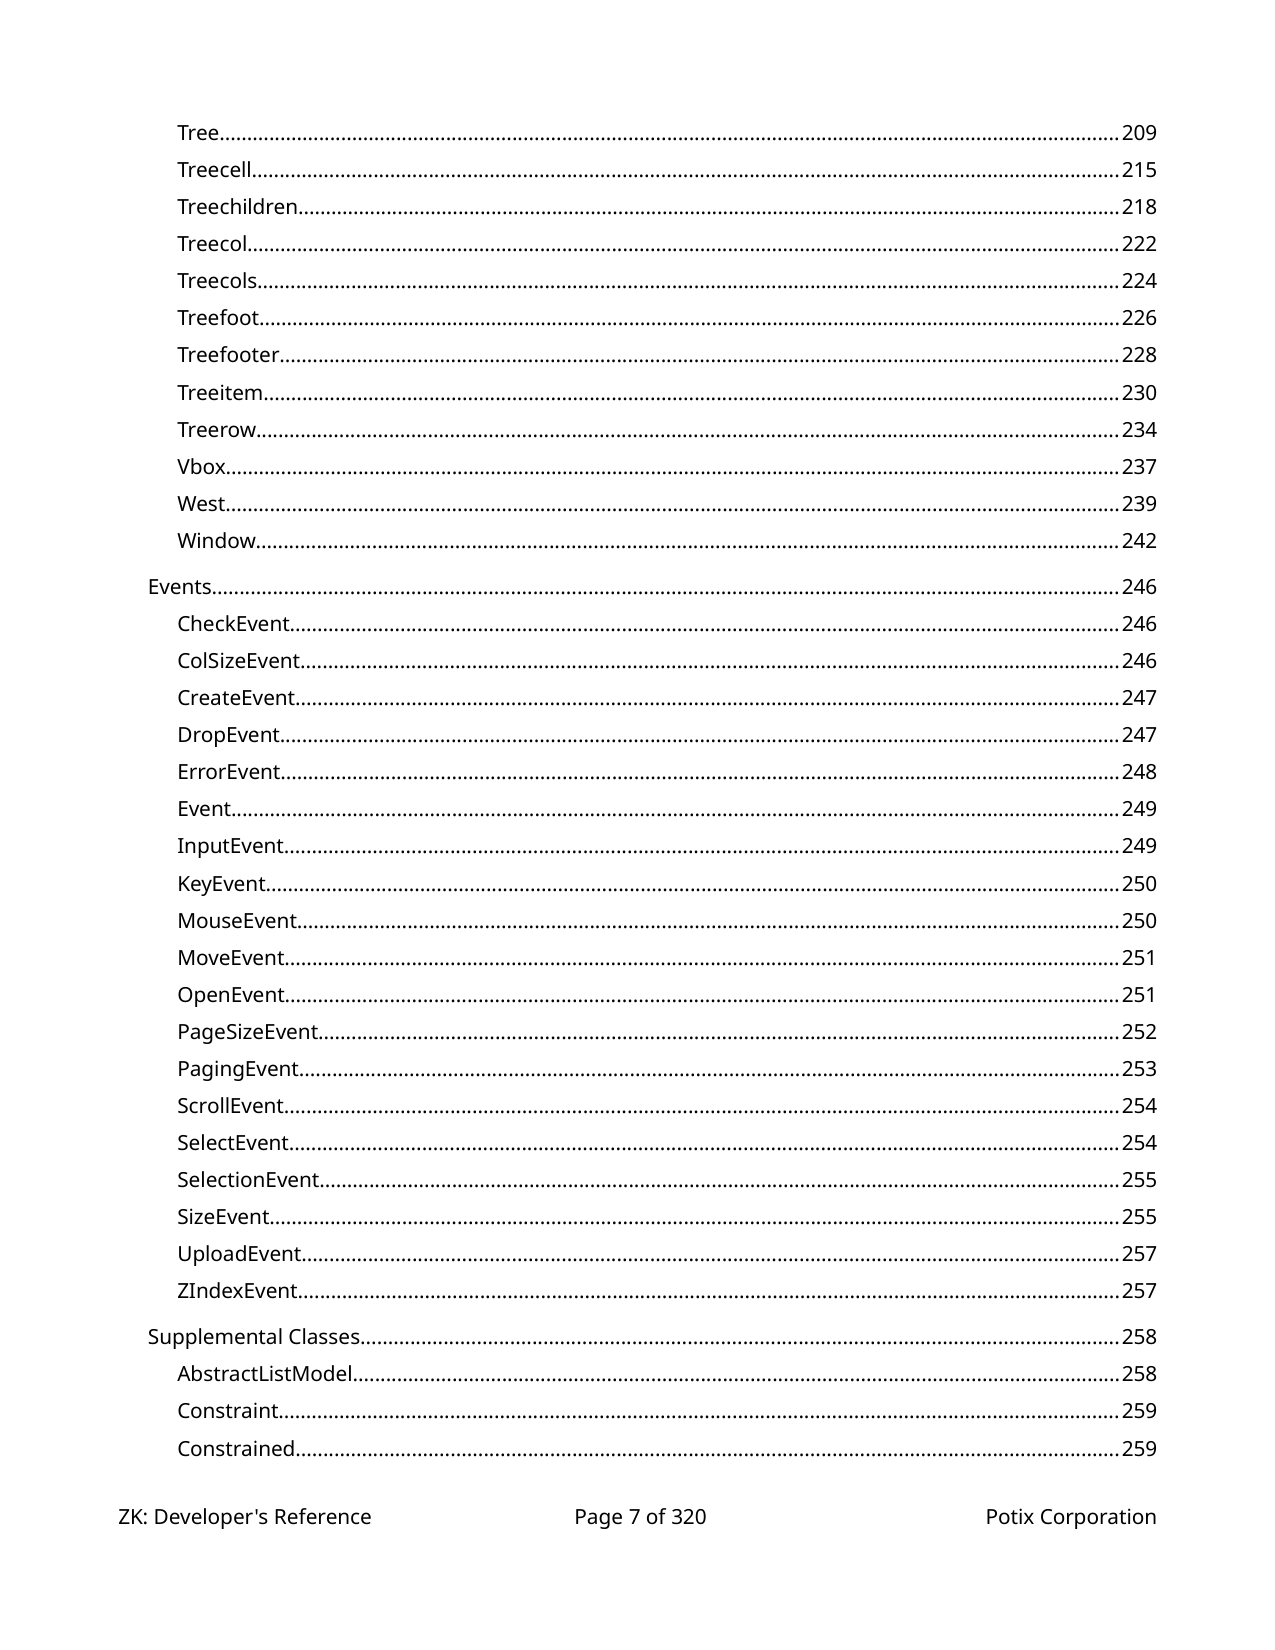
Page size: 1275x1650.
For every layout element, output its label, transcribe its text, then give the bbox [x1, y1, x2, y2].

text ZIndexEvent 257 [177, 1277, 1157, 1305]
text UploadEvent 257 [177, 1239, 1157, 1268]
text Constraint 259 [177, 1397, 1157, 1425]
text West 239 [177, 489, 1157, 517]
text Events 246 [148, 572, 1157, 600]
text SelectionEvent 255 [177, 1165, 1157, 1193]
text MoveEvent 251 [177, 943, 1157, 971]
text SizeEvent 255 [177, 1202, 1157, 1231]
text Event 249 [177, 794, 1157, 823]
text Treechildren 218 [177, 192, 1157, 221]
text Supplemental Classes 258 [148, 1322, 1157, 1351]
text Tree 209 [177, 118, 1157, 146]
text ColSizeEvent 246 [177, 646, 1157, 674]
text CheckEvent 246 [177, 609, 1157, 637]
text Treecols 224 [177, 266, 1157, 295]
text Treefooter 228 [177, 341, 1157, 369]
text Treeitem 230 [177, 378, 1157, 406]
text ScrollEvent 254 [177, 1091, 1157, 1119]
text OpenEvent 251 [177, 980, 1157, 1008]
text AbstractListModel 258 [177, 1359, 1157, 1388]
text Vbox 237 [177, 452, 1157, 480]
text PageSizeEvent 252 [177, 1017, 1157, 1045]
text Window 242 [177, 526, 1157, 554]
text Treecell 215 [177, 155, 1157, 183]
text SelectEvent 254 [177, 1128, 1157, 1156]
text MouseEvent 250 [177, 906, 1157, 934]
text DropEvent 247 [177, 720, 1157, 748]
text PagingEvent 253 [177, 1054, 1157, 1082]
text Treefoot 226 [177, 303, 1157, 332]
text ErrorEvent 248 [177, 757, 1157, 786]
text KeyEvent 250 [177, 869, 1157, 897]
text CreateEvent 247 [177, 683, 1157, 711]
text InputEvent 249 [177, 832, 1157, 860]
text Treecol 222 [177, 229, 1157, 258]
text Treerow 234 [177, 415, 1157, 443]
text Constrained 259 [177, 1434, 1157, 1462]
